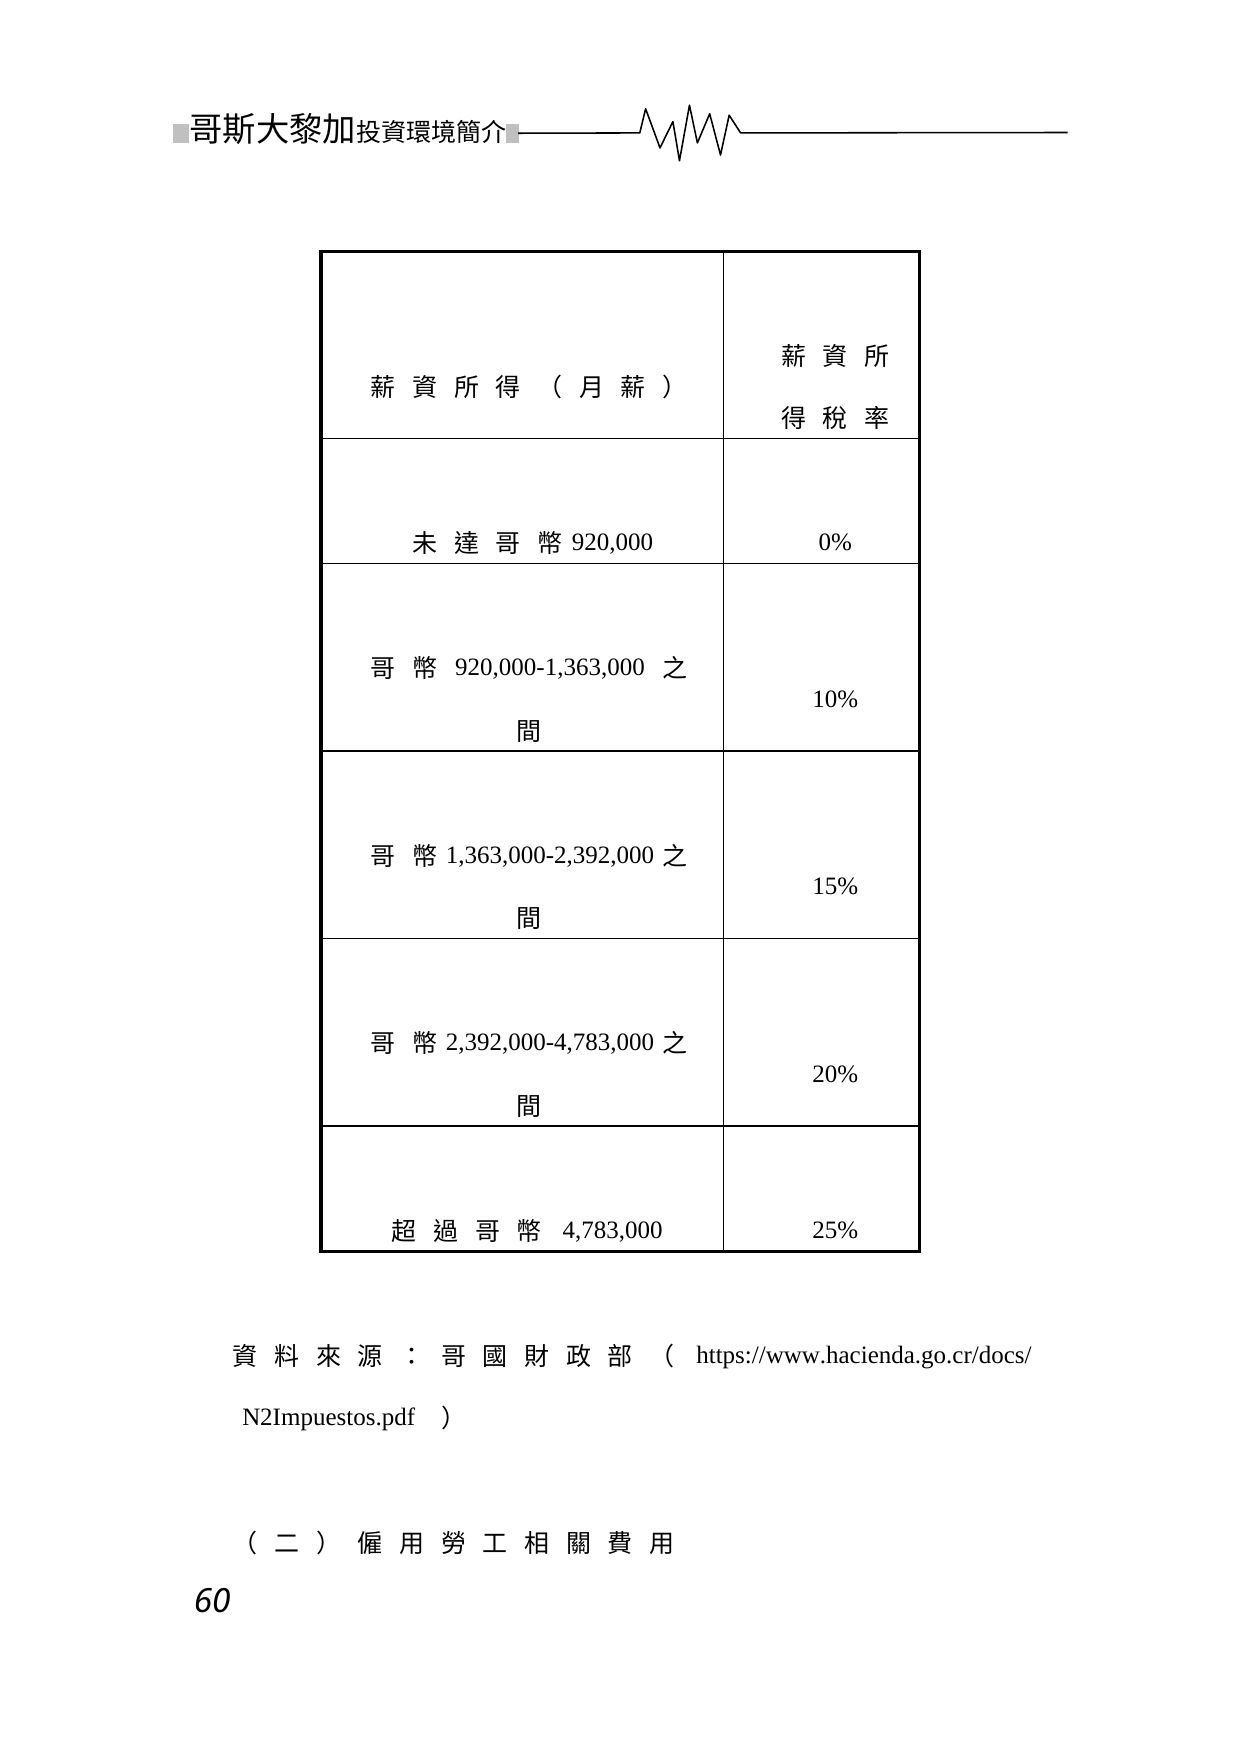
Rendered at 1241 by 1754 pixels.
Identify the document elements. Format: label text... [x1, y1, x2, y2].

text （二）僱用勞工相關費用 [207, 1500, 1058, 1563]
table_cell 0% [724, 439, 918, 563]
table_cell 超過哥幣4,783,000 [323, 1127, 723, 1250]
table_header 薪資所得稅率 [724, 253, 918, 438]
table_cell 15% [724, 752, 918, 938]
table_cell 10% [724, 564, 918, 750]
table_cell 20% [724, 939, 918, 1125]
table_cell 哥幣2,392,000-4,783,000之間 [323, 939, 723, 1125]
table_cell 25% [724, 1127, 918, 1250]
table_header 薪資所得（月薪） [323, 253, 723, 438]
text 資料來源：哥國財政部（https://www.hacienda.go.cr/docs/N2Impuestos.pdf） [195, 1313, 1045, 1438]
table_cell 未達哥幣920,000 [323, 439, 723, 563]
table_cell 哥幣920,000-1,363,000之間 [323, 564, 723, 750]
table_cell 哥幣1,363,000-2,392,000之間 [323, 752, 723, 938]
